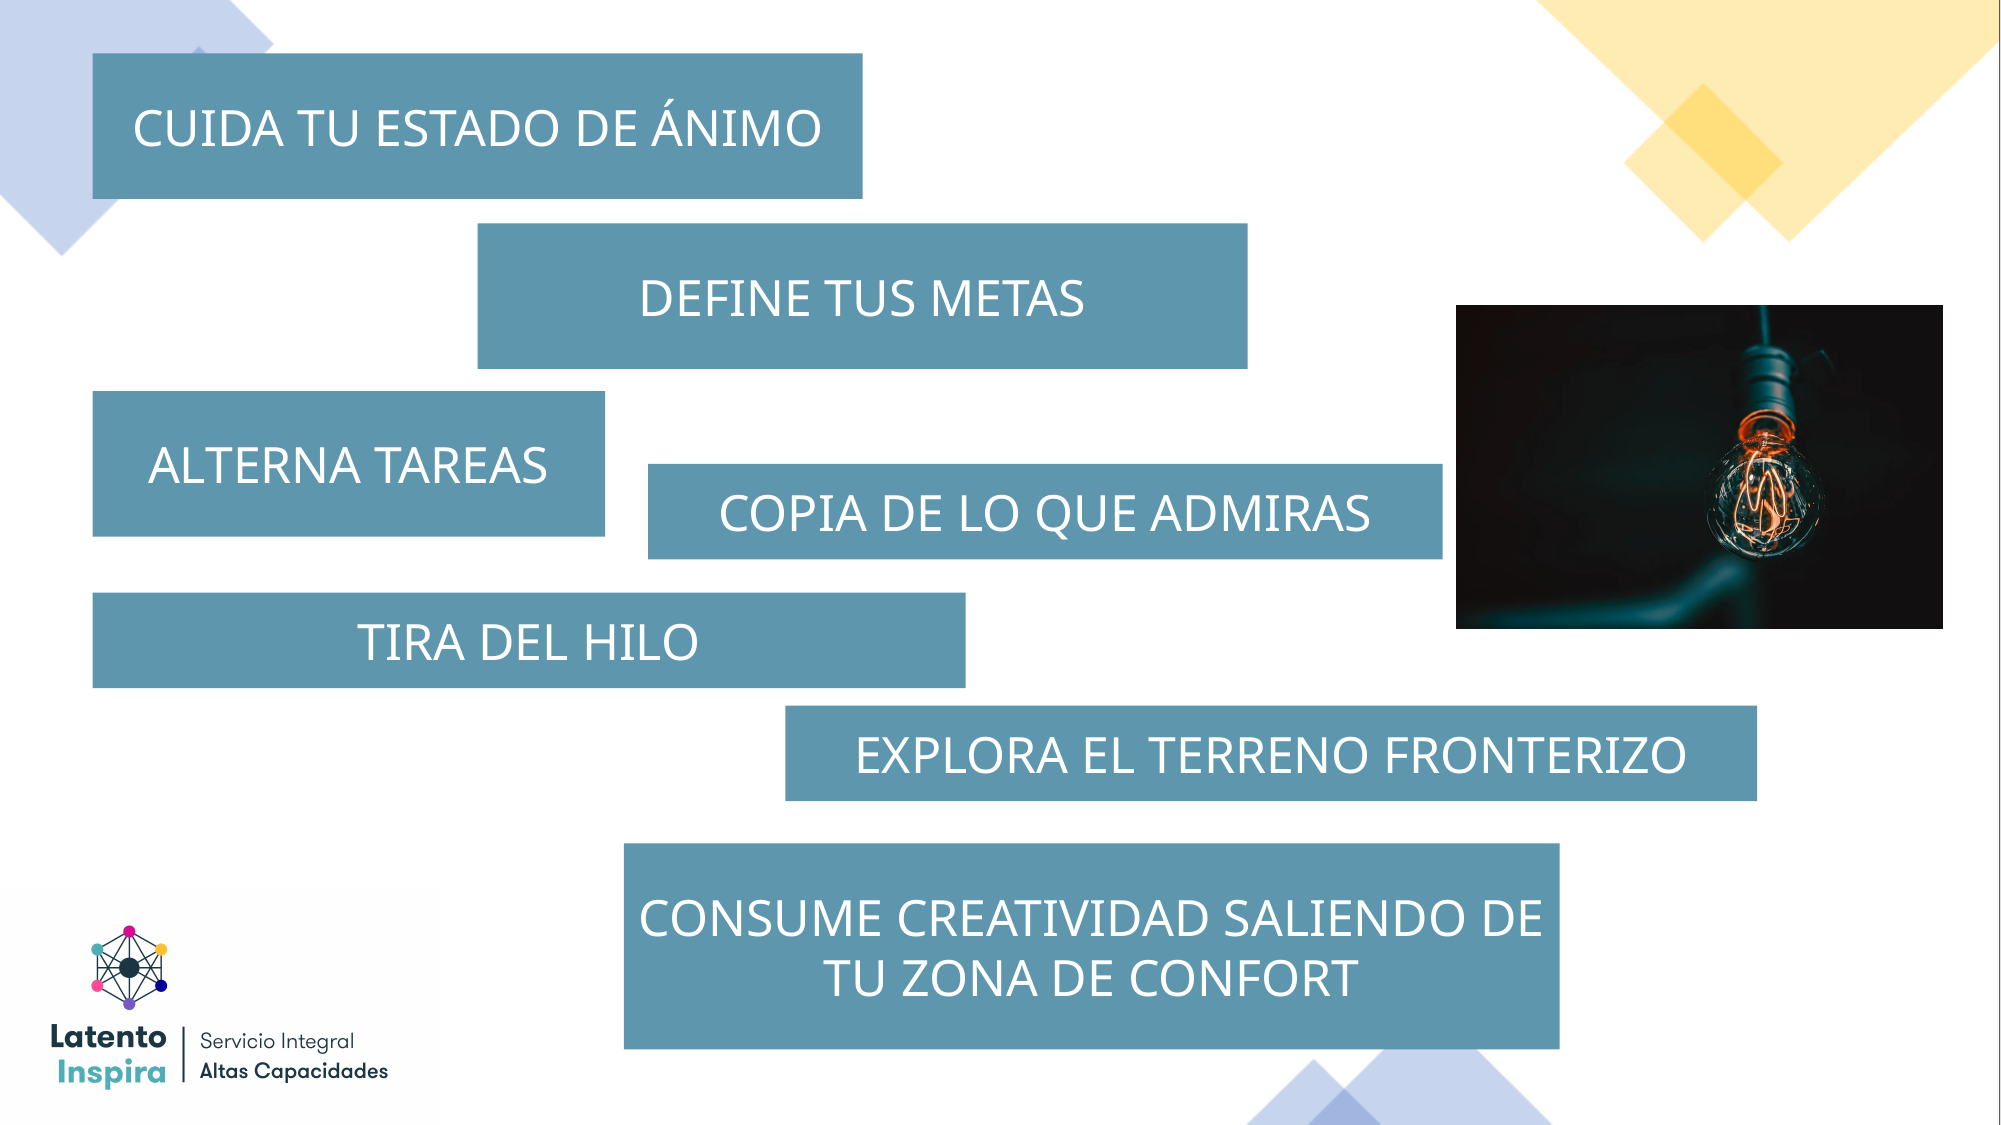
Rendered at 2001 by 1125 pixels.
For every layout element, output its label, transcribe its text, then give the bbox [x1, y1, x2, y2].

text_box DEFINE TUS METAS [477, 223, 1248, 369]
text_box ALTERNA TAREAS [92, 391, 606, 537]
text_box EXPLORA EL TERRENO FRONTERIZO [785, 705, 1758, 802]
picture [0, 0, 2001, 1125]
text_box TIRA DEL HILO [92, 592, 966, 689]
text_box CONSUME CREATIVIDAD SALIENDO DE TU ZONA DE CONFORT [623, 843, 1560, 1050]
text_box COPIA DE LO QUE ADMIRAS [648, 463, 1443, 560]
text_box CUIDA TU ESTADO DE ÁNIMO [92, 53, 863, 199]
